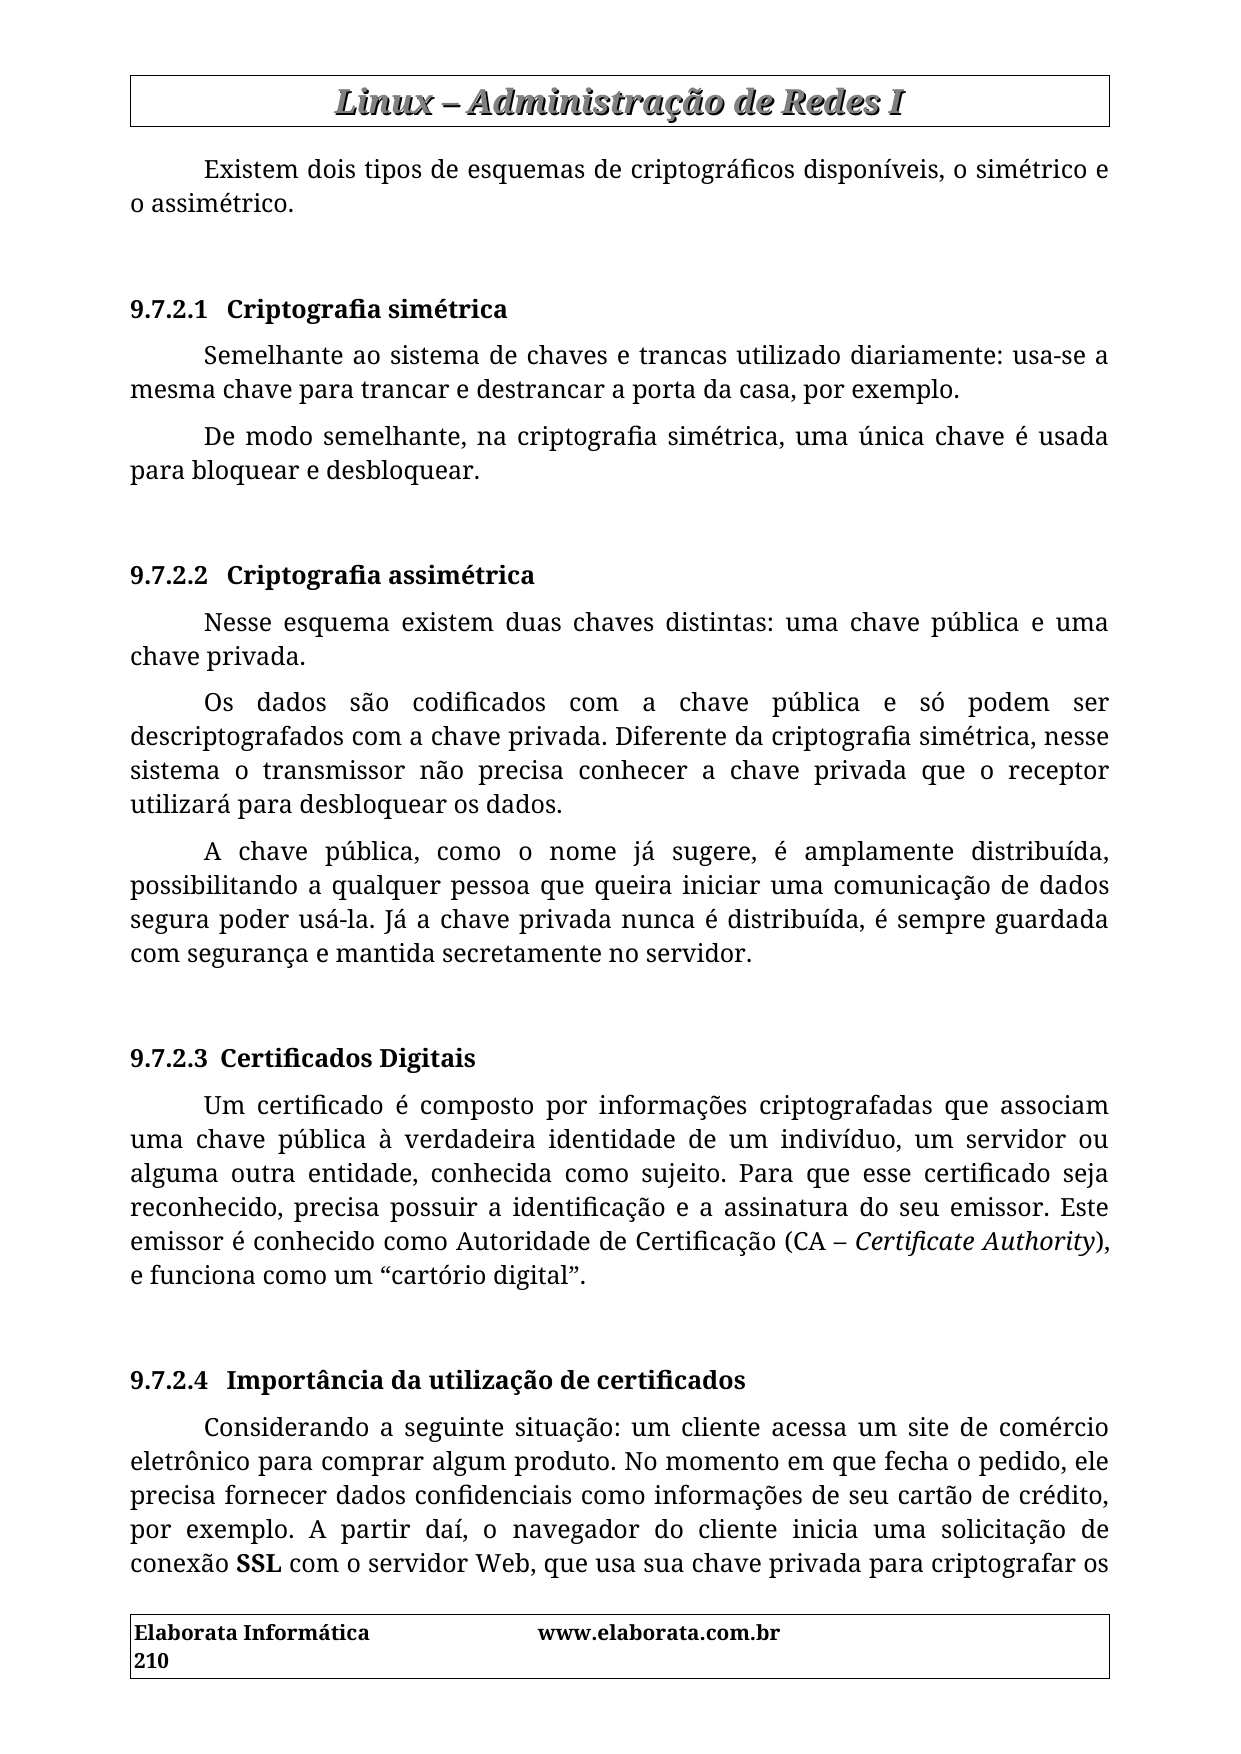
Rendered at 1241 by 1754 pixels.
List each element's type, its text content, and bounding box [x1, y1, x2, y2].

subtitle Certificados Digitais [130, 1041, 1110, 1075]
text Os dados são codificados com a chave pública e só podem ser descriptografados com a chave privada. Diferente da criptografia simétrica, nesse sistema o transmissor não precisa conhecer a chave privada que o receptor utilizará para desbloquear os dados. [130, 685, 1110, 821]
subtitle Criptografia assimétrica [130, 558, 1110, 592]
text A chave pública, como o nome já sugere, é amplamente distribuída, possibilitando a qualquer pessoa que queira iniciar uma comunicação de dados segura poder usá-la. Já a chave privada nunca é distribuída, é sempre guardada com segurança e mantida secretamente no servidor. [130, 833, 1110, 970]
text De modo semelhante, na criptografia simétrica, uma única chave é usada para bloquear e desbloquear. [130, 418, 1110, 487]
text Semelhante ao sistema de chaves e trancas utilizado diariamente: usa-se a mesma chave para trancar e destrancar a porta da casa, por exemplo. [130, 338, 1110, 406]
text Existem dois tipos de esquemas de criptográficos disponíveis, o simétrico e o assimétrico. [130, 152, 1110, 220]
subtitle Importância da utilização de certificados [130, 1363, 1110, 1397]
text Nesse esquema existem duas chaves distintas: uma chave pública e uma chave privada. [130, 604, 1110, 672]
subtitle Criptografia simétrica [130, 291, 1110, 326]
text Um certificado é composto por informações criptografadas que associam uma chave pública à verdadeira identidade de um indivíduo, um servidor ou alguma outra entidade, conhecida como sujeito. Para que esse certificado seja reconhecido, precisa possuir a identificação e a assinatura do seu emissor. Este emissor é conhecido como Autoridade de Certificação (CA – Certificate Authority), e funciona como um “cartório digital”. [130, 1087, 1110, 1292]
text Considerando a seguinte situação: um cliente acessa um site de comércio eletrônico para comprar algum produto. No momento em que fecha o pedido, ele precisa fornecer dados confidenciais como informações de seu cartão de crédito, por exemplo. A partir daí, o navegador do cliente inicia uma solicitação de conexão SSL com o servidor Web, que usa sua chave privada para criptografar os [130, 1409, 1110, 1580]
